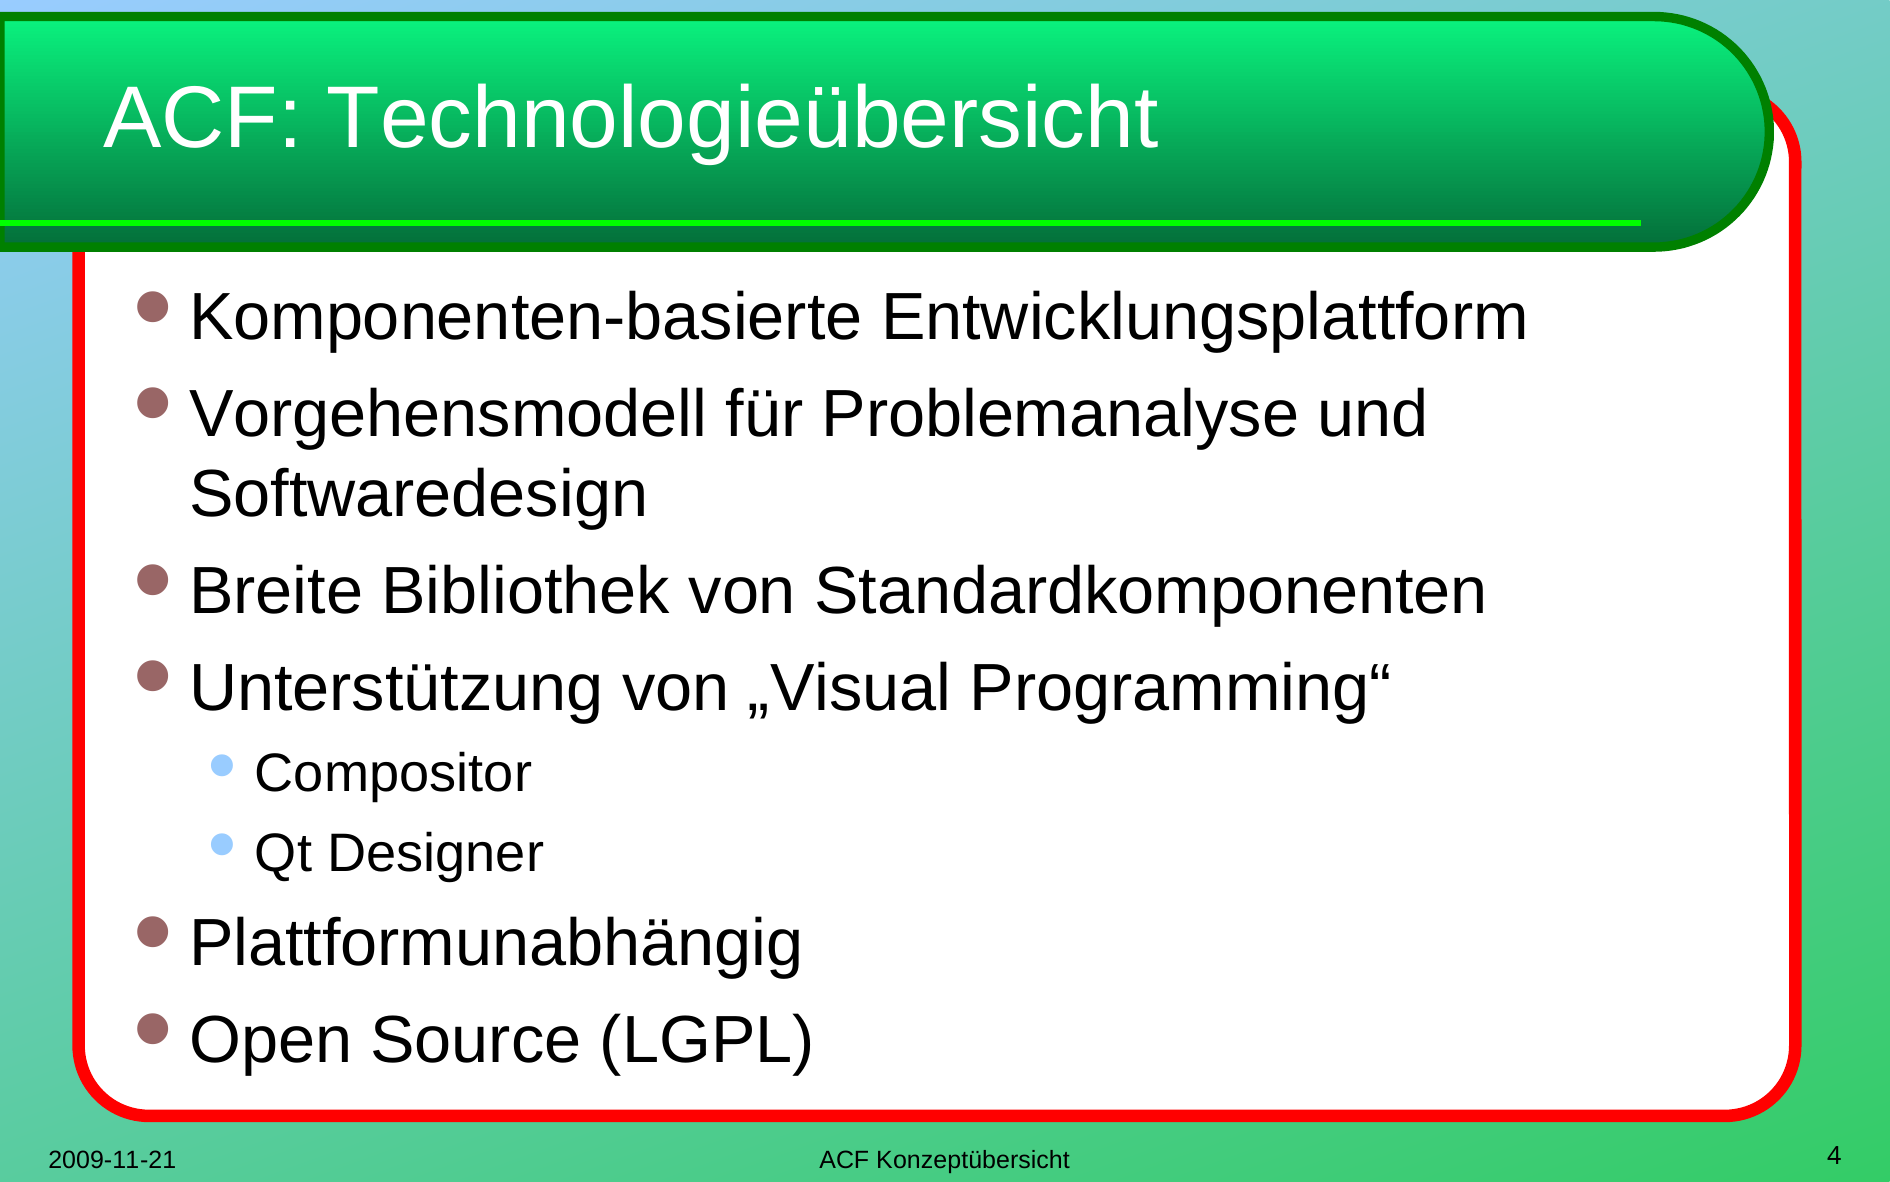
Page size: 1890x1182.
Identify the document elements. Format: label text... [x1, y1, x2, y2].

list Komponenten-basierte Entwicklungsplattform Vorgehensmodell für Problemanalyse und Softwaredesign Breite Bibliothek von Standardkomponenten Unterstützung von „Visual Programming“ Compositor Qt Designer Plattformunabhängig Open Source (LGPL) [118, 265, 1708, 1093]
title ACF: Technologieübersicht [88, 0, 1749, 226]
